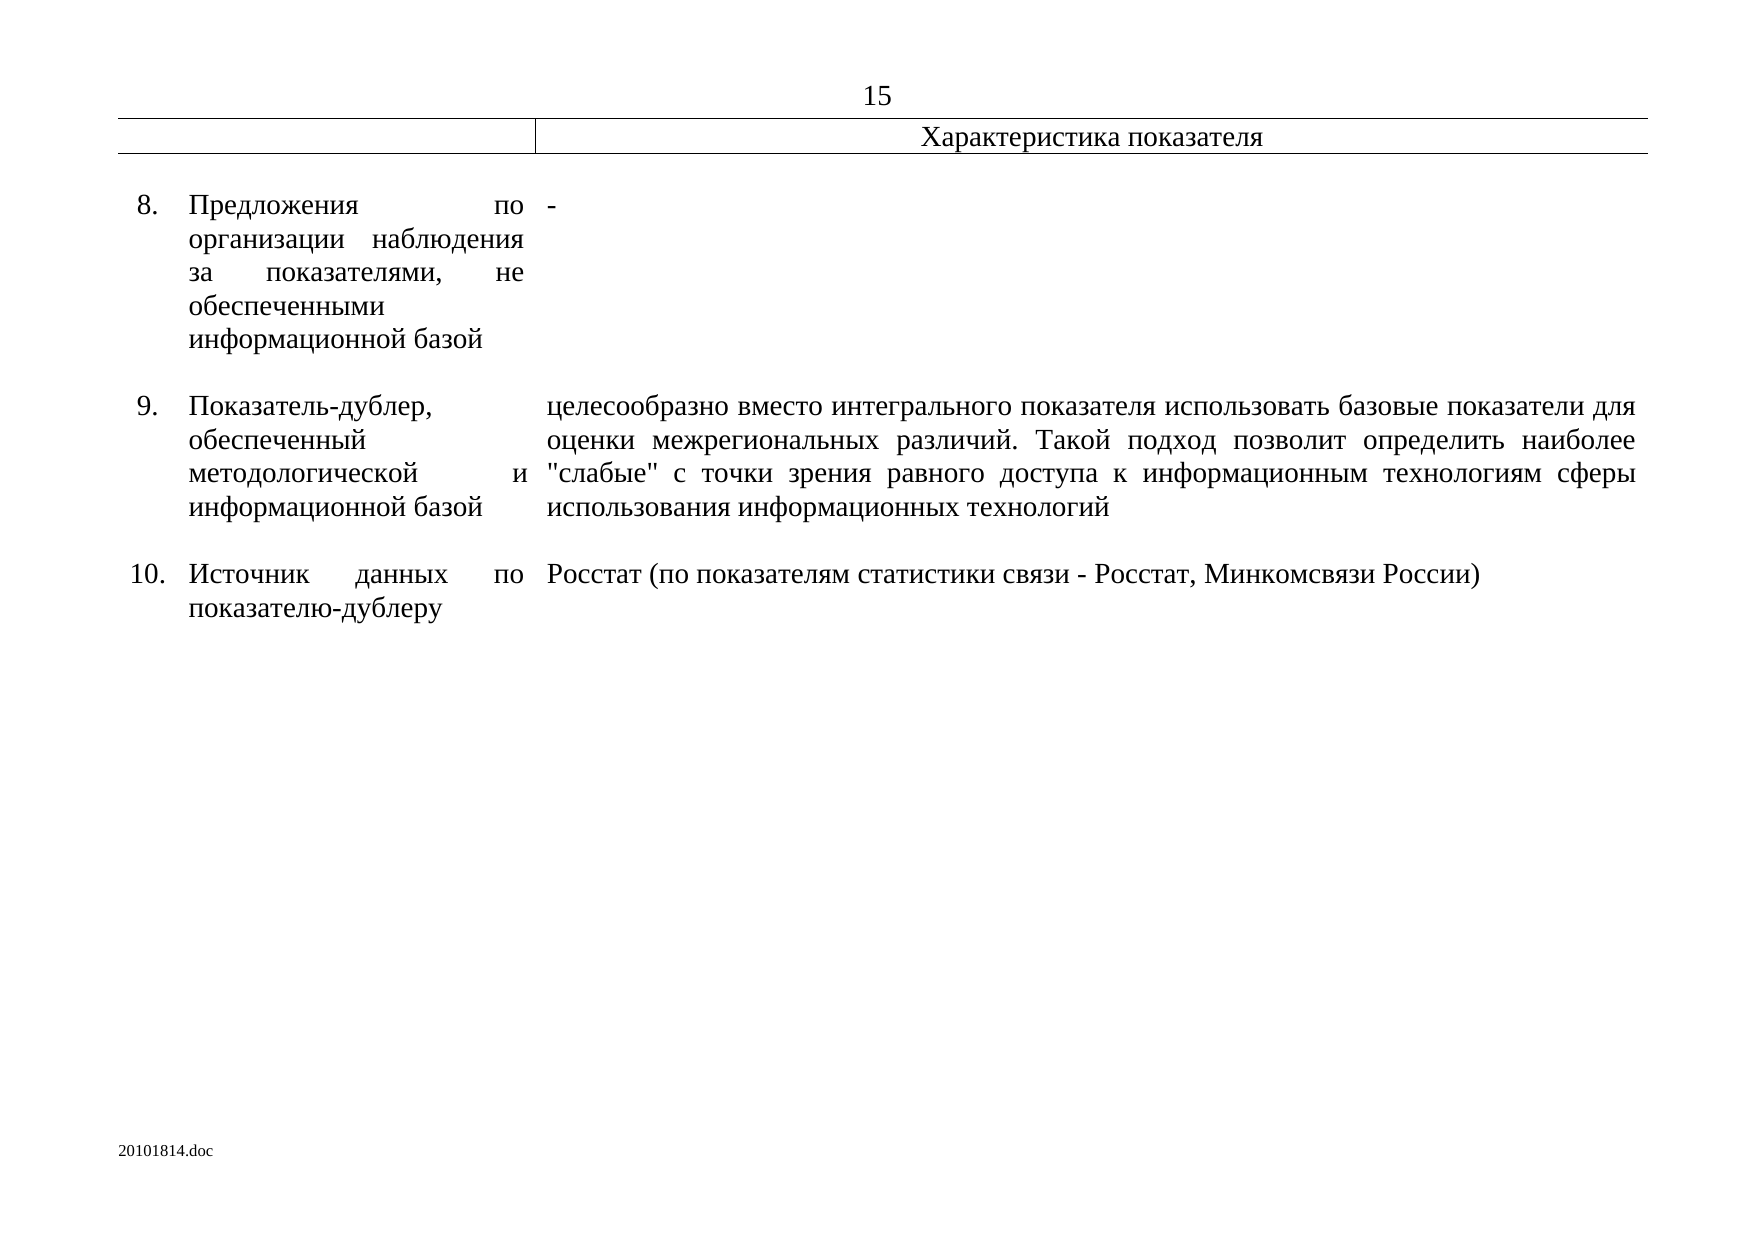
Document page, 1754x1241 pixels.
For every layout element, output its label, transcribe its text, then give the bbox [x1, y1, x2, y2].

table_cell 10. [118, 556, 177, 623]
table_cell целесообразно вместо интегрального показателя использовать базовые показатели для оценки межрегиональных различий. Такой подход позволит определить наиболее "слабые" с точки зрения равного доступа к информационным технологиям сферы использования информационных технологий [535, 389, 1648, 556]
table_cell Предложения по организации наблюдения за показателями, не обеспеченными информационной базой [177, 187, 535, 388]
table_cell 9. [118, 389, 177, 556]
table_cell [177, 154, 535, 187]
table_cell Источник данных по показателю-дублеру [177, 556, 535, 623]
table_cell Показатель-дублер, обеспеченный методологической и информационной базой [177, 389, 535, 556]
table_cell 8. [118, 187, 177, 388]
table_cell [118, 154, 177, 187]
table_cell Росстат (по показателям статистики связи - Росстат, Минкомсвязи России) [535, 556, 1648, 623]
table_header Характеристика показателя [536, 119, 1648, 153]
table_cell - [535, 187, 1648, 388]
table_cell [535, 154, 1648, 187]
table_header [118, 119, 535, 153]
